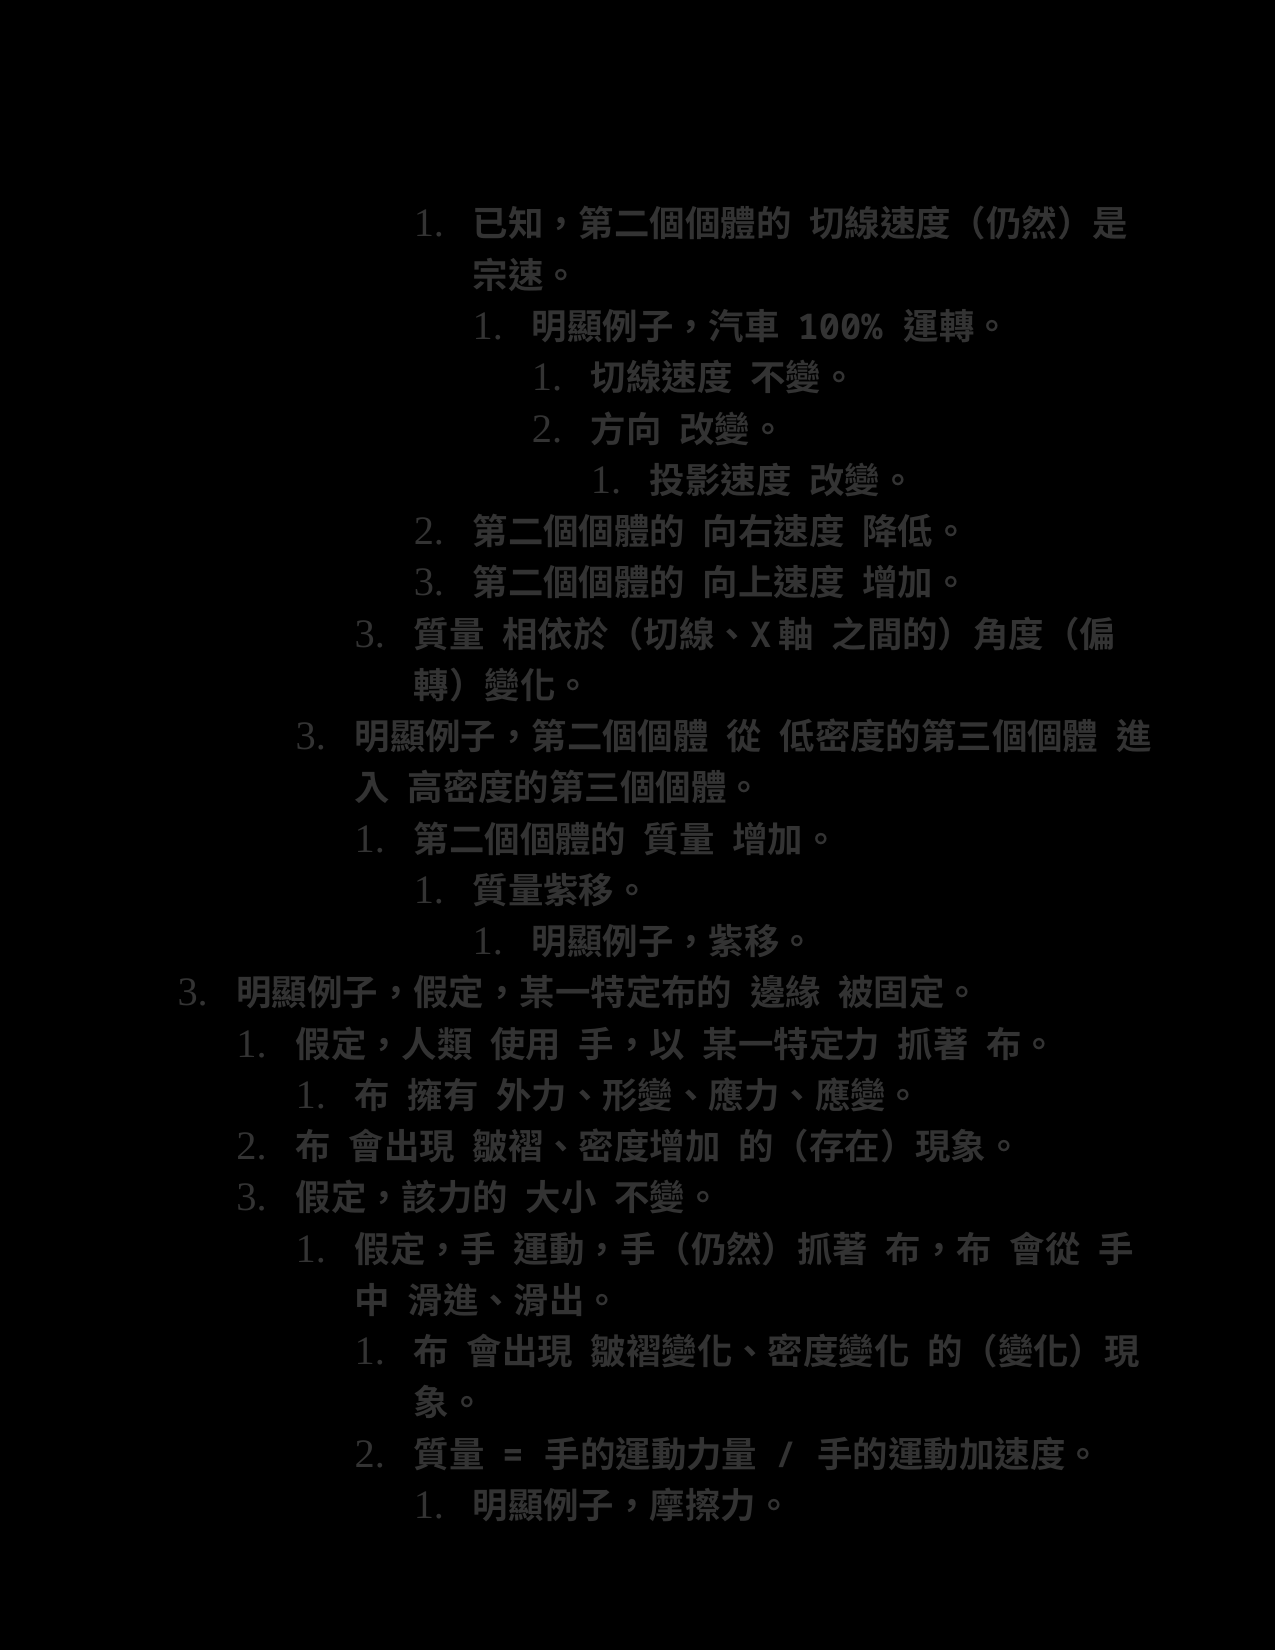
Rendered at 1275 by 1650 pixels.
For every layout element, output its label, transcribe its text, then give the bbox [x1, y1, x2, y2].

list 明顯例子，紫移。 [472, 913, 1157, 965]
list 質量 = 手的運動力量 / 手的運動加速度。 [354, 1426, 1157, 1477]
list 假定，手 運動，手（仍然）抓著 布，布 會從 手中 滑進、滑出。 [295, 1221, 1157, 1323]
list 假定，人類 使用 手，以 某一特定力 抓著 布。 [236, 1016, 1157, 1067]
list 假定，該力的 大小 不變。 [236, 1170, 1157, 1221]
list 第二個個體的 向上速度 增加。 [413, 555, 1157, 606]
list 明顯例子，假定，某一特定布的 邊緣 被固定。 [177, 965, 1157, 1016]
list 質量紫移。 [413, 862, 1157, 913]
list 已知，第二個個體的 切線速度（仍然）是 宗速。 [413, 196, 1157, 298]
list 質量 相依於（切線、X軸 之間的）角度（偏轉）變化。 [354, 606, 1157, 708]
list 第二個個體的 質量 增加。 [354, 811, 1157, 862]
list 第二個個體的 向右速度 降低。 [413, 503, 1157, 555]
list 布 擁有 外力、形變、應力、應變。 [295, 1067, 1157, 1118]
list 方向 改變。 [532, 401, 1157, 452]
list 布 會出現 皺褶、密度增加 的（存在）現象。 [236, 1118, 1157, 1170]
list 切線速度 不變。 [532, 350, 1157, 401]
list 投影速度 改變。 [591, 452, 1157, 503]
list 明顯例子，第二個個體 從 低密度的第三個個體 進入 高密度的第三個個體。 [295, 708, 1157, 811]
list 明顯例子，摩擦力。 [413, 1477, 1157, 1529]
list 布 會出現 皺褶變化、密度變化 的（變化）現象。 [354, 1323, 1157, 1426]
list 明顯例子，汽車 100% 運轉。 [472, 298, 1157, 350]
